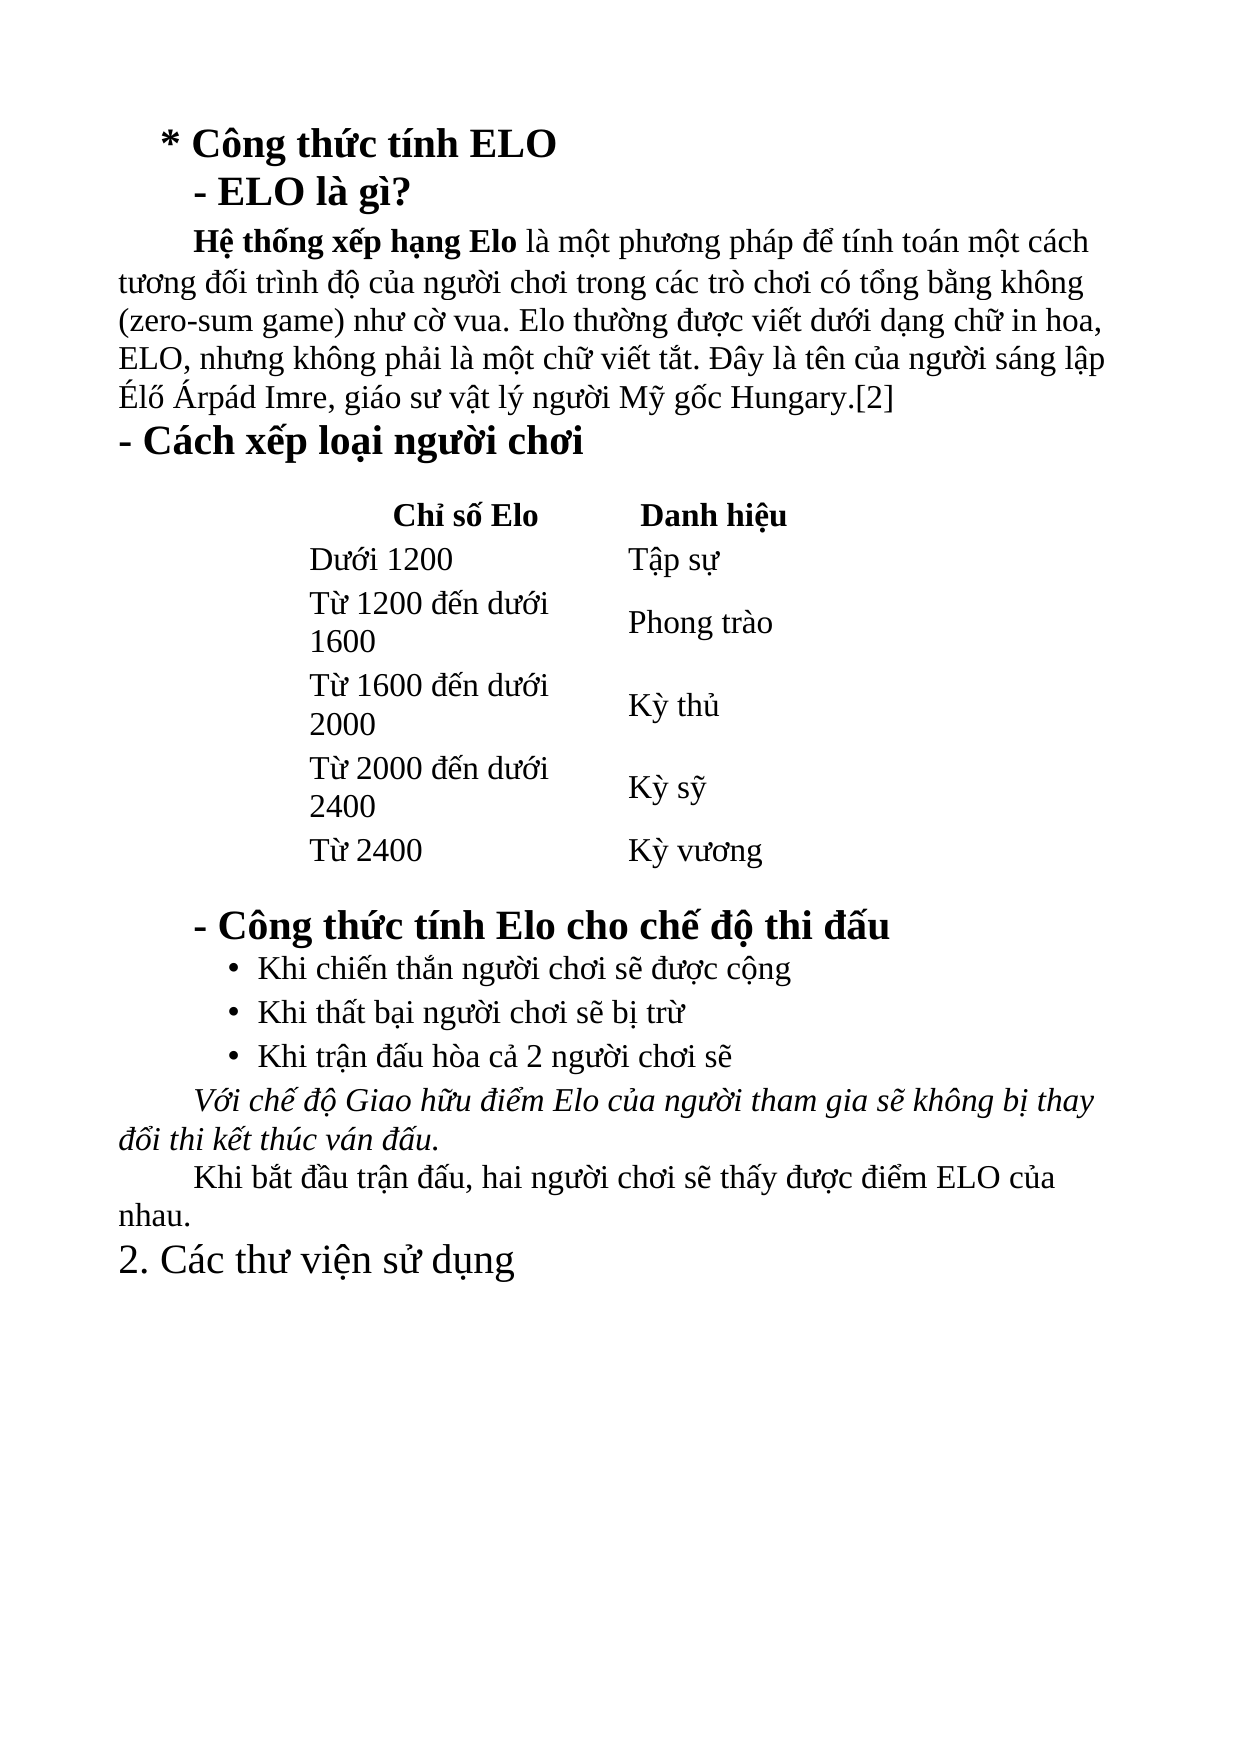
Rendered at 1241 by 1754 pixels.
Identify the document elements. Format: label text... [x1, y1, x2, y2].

text * Công thức tính ELO [118, 118, 1122, 166]
text - Công thức tính Elo cho chế độ thi đấu [118, 901, 1122, 948]
table_header Danh hiệu [625, 492, 802, 536]
text Khi bắt đầu trận đấu, hai người chơi sẽ thấy được điểm ELO của nhau. [118, 1157, 1122, 1234]
table_cell Tập sự [625, 536, 802, 580]
table_cell Kỳ sỹ [625, 745, 802, 828]
text - ELO là gì? [118, 166, 1122, 214]
text Với chế độ Giao hữu điểm Elo của người tham gia sẽ không bị thay đổi thi kết thúc ván đấu. [118, 1081, 1122, 1157]
table_cell Từ 2400 [306, 828, 625, 872]
table_cell Kỳ vương [625, 828, 802, 872]
table_cell Từ 1200 đến dưới 1600 [306, 580, 625, 663]
text - Cách xếp loại người chơi [118, 415, 1122, 463]
text 2. Các thư viện sử dụng [118, 1234, 1122, 1282]
list Khi trận đấu hòa cả 2 người chơi sẽ [228, 1037, 1122, 1075]
table_cell Dưới 1200 [306, 536, 625, 580]
table_cell Phong trào [625, 580, 802, 663]
table_cell Kỳ thủ [625, 663, 802, 745]
table_header Chỉ số Elo [306, 492, 625, 536]
table_cell Từ 1600 đến dưới 2000 [306, 663, 625, 745]
text Hệ thống xếp hạng Elo là một phương pháp để tính toán một cách tương đối trình độ của người chơi trong các trò chơi có tổng bằng không (zero-sum game) như cờ vua. Elo thường được viết dưới dạng chữ in hoa, ELO, nhưng không phải là một chữ viết tắt. Đây là tên của người sáng lập Élő Árpád Imre, giáo sư vật lý người Mỹ gốc Hungary.[2] [118, 214, 1122, 415]
list Khi thất bại người chơi sẽ bị trừ [228, 993, 1122, 1031]
list Khi chiến thắn người chơi sẽ được cộng [228, 948, 1122, 987]
table_cell Từ 2000 đến dưới 2400 [306, 745, 625, 828]
